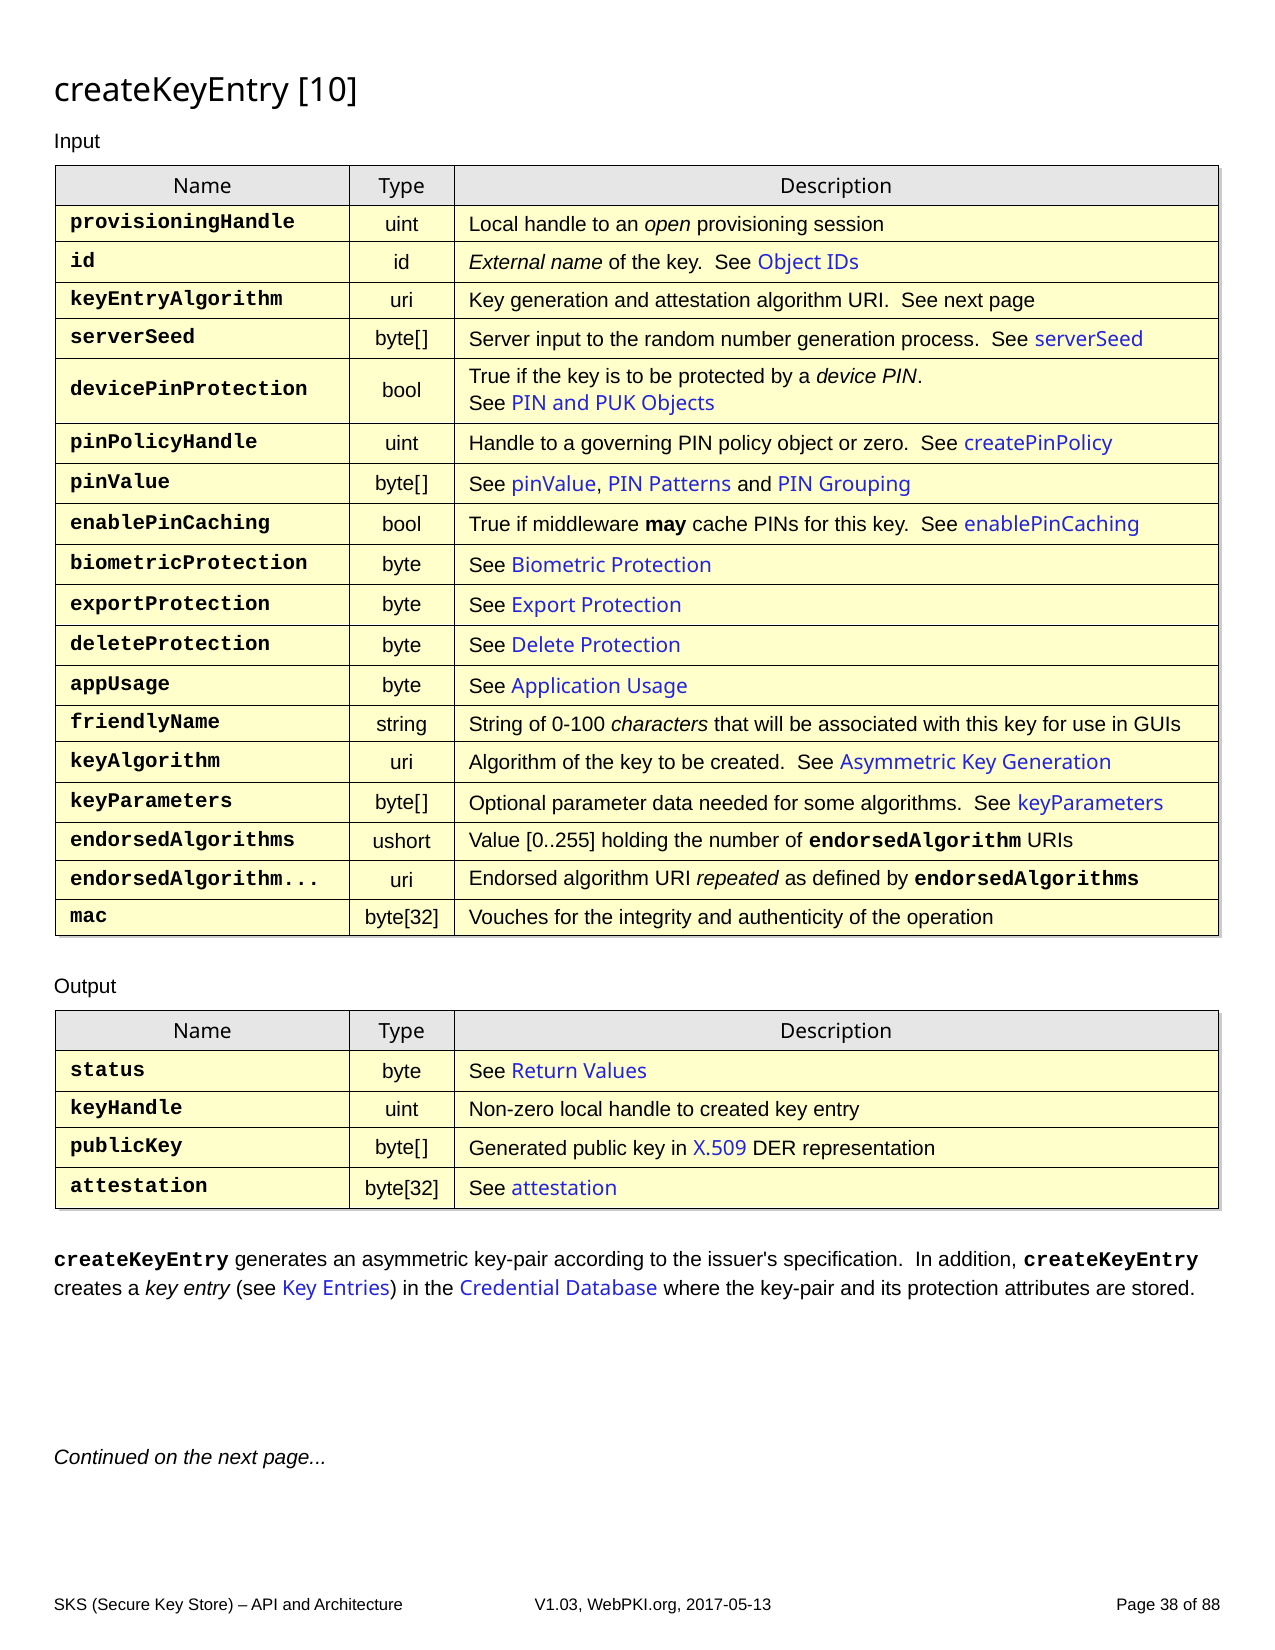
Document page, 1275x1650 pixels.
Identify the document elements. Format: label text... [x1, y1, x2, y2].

table_cell ushort [350, 823, 454, 860]
table_cell bool [350, 359, 454, 422]
table_header Name [56, 166, 349, 205]
table_cell byte⁮[ ] [350, 1128, 454, 1167]
table_cell byte⁮[ ] [350, 464, 454, 503]
table_cell byte [350, 1051, 454, 1091]
text createKeyEntry generates an asymmetric key-pair according to the issuer's specification. In addition, createKeyEntry creates a key entry (see Key Entries) in the Credential Database where the key-pair and its protection attributes are stored. [54, 1247, 1221, 1301]
table_cell keyEntryAlgorithm [56, 283, 349, 318]
table_cell exportProtection [56, 585, 349, 624]
table_cell status [56, 1051, 349, 1091]
table_cell Key generation and attestation algorithm URI. See next page [455, 283, 1218, 318]
table_cell uint [350, 424, 454, 463]
table_cell serverSeed [56, 319, 349, 358]
table_cell uint [350, 206, 454, 241]
table_cell endorsedAlgorithms [56, 823, 349, 860]
table_cell uri [350, 742, 454, 782]
table_cell deleteProtection [56, 626, 349, 665]
table_cell uint [350, 1092, 454, 1127]
table_cell attestation [56, 1168, 349, 1207]
table_cell byte [350, 626, 454, 665]
table_cell endorsedAlgorithm... [56, 861, 349, 899]
table_cell See attestation [455, 1168, 1218, 1207]
table_cell byte [350, 585, 454, 624]
table_cell appUsage [56, 666, 349, 705]
table_cell Server input to the random number generation process. See serverSeed [455, 319, 1218, 358]
table_cell provisioningHandle [56, 206, 349, 241]
table_cell Local handle to an open provisioning session [455, 206, 1218, 241]
text Output [54, 974, 1221, 998]
text Input [54, 129, 1221, 153]
table_header Description [455, 166, 1218, 205]
table_cell string [350, 706, 454, 741]
table_cell uri [350, 861, 454, 899]
table_cell keyParameters [56, 783, 349, 822]
table_cell byte [350, 666, 454, 705]
table_cell pinPolicyHandle [56, 424, 349, 463]
table_header Type [350, 166, 454, 205]
table_cell byte⁮[32] [350, 1168, 454, 1207]
table_cell String of 0-100 characters that will be associated with this key for use in GUIs [455, 706, 1218, 741]
table_header Description [455, 1011, 1218, 1050]
table_cell friendlyName [56, 706, 349, 741]
table_cell id [56, 242, 349, 282]
table_cell Algorithm of the key to be created. See Asymmetric Key Generation [455, 742, 1218, 782]
table_cell Optional parameter data needed for some algorithms. See keyParameters [455, 783, 1218, 822]
table_cell True if the key is to be protected by a device PIN. See PIN and PUK Objects [455, 359, 1218, 422]
table_cell enablePinCaching [56, 504, 349, 544]
table_cell Vouches for the integrity and authenticity of the operation [455, 900, 1218, 935]
table_cell byte⁮[ ] [350, 783, 454, 822]
table_cell Generated public key in X.509 DER representation [455, 1128, 1218, 1167]
table_cell See Biometric Protection [455, 545, 1218, 584]
text Continued on the next page... [54, 1444, 1221, 1468]
subtitle createKeyEntry [10] [54, 66, 1221, 111]
table_cell True if middleware may cache PINs for this key. See enablePinCaching [455, 504, 1218, 544]
table_header Name [56, 1011, 349, 1050]
table_cell See pinValue, PIN Patterns and PIN Grouping [455, 464, 1218, 503]
table_cell Value [0..255] holding the number of endorsedAlgorithm URIs [455, 823, 1218, 860]
table_cell Endorsed algorithm URI repeated as defined by endorsedAlgorithms [455, 861, 1218, 899]
table_cell bool [350, 504, 454, 544]
table_cell See Delete Protection [455, 626, 1218, 665]
table_cell Non-zero local handle to created key entry [455, 1092, 1218, 1127]
table_header Type [350, 1011, 454, 1050]
table_cell biometricProtection [56, 545, 349, 584]
table_cell mac [56, 900, 349, 935]
table_cell See Export Protection [455, 585, 1218, 624]
table_cell See Return Values [455, 1051, 1218, 1091]
table_cell Handle to a governing PIN policy object or zero. See createPinPolicy [455, 424, 1218, 463]
table_cell devicePinProtection [56, 359, 349, 422]
table_cell keyAlgorithm [56, 742, 349, 782]
table_cell publicKey [56, 1128, 349, 1167]
table_cell id [350, 242, 454, 282]
table_cell uri [350, 283, 454, 318]
table_cell keyHandle [56, 1092, 349, 1127]
table_cell pinValue [56, 464, 349, 503]
table_cell byte⁮[ ] [350, 319, 454, 358]
table_cell byte⁮[32] [350, 900, 454, 935]
table_cell byte [350, 545, 454, 584]
table_cell External name of the key. See Object IDs [455, 242, 1218, 282]
table_cell See Application Usage [455, 666, 1218, 705]
